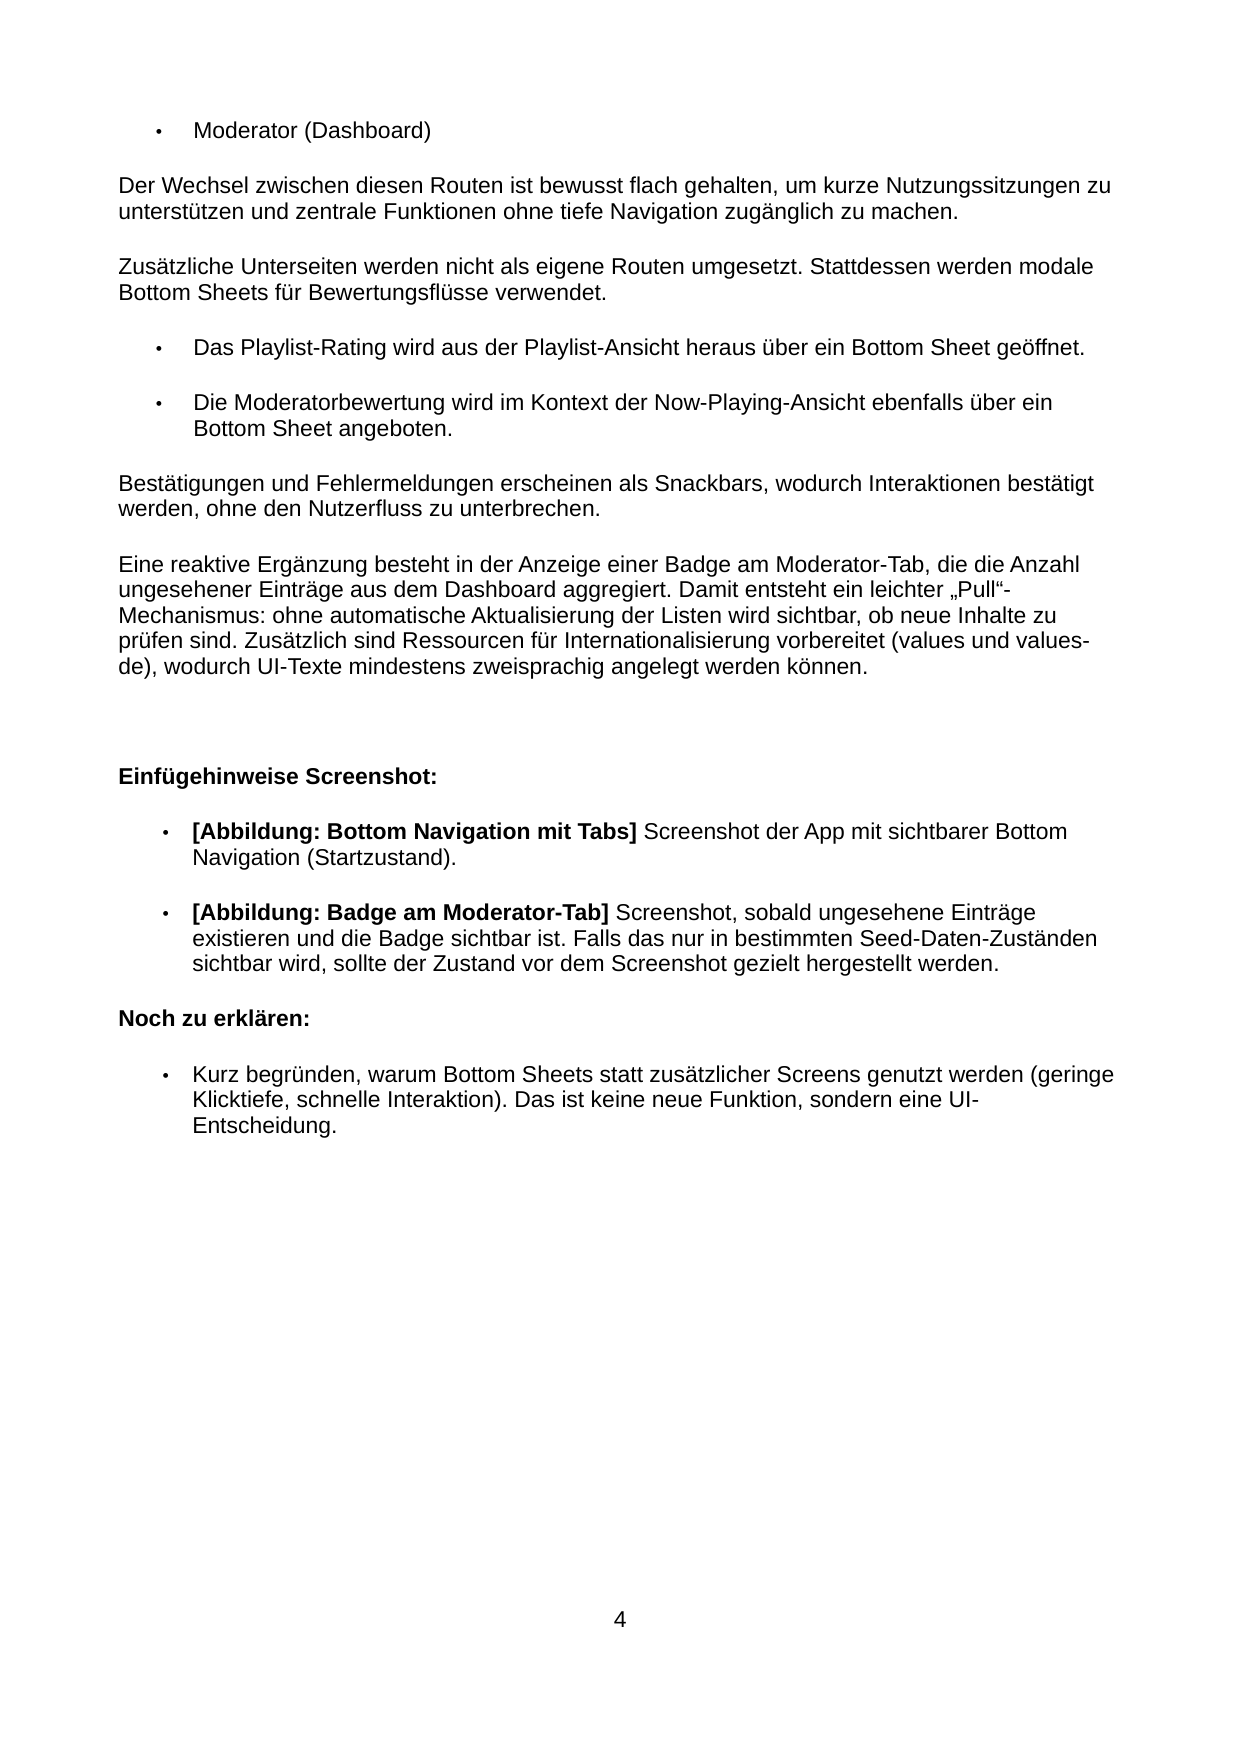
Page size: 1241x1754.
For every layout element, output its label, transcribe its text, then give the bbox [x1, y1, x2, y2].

list Das Playlist-Rating wird aus der Playlist-Ansicht heraus über ein Bottom Sheet geöffnet. [156, 335, 1122, 360]
list [Abbildung: Bottom Navigation mit Tabs] Screenshot der App mit sichtbarer Bottom Navigation (Startzustand). [162, 819, 1122, 870]
text Noch zu erklären: [118, 1006, 1122, 1032]
text Bestätigungen und Fehlermeldungen erscheinen als Snackbars, wodurch Interaktionen bestätigt werden, ohne den Nutzerfluss zu unterbrechen. [118, 471, 1122, 522]
text Der Wechsel zwischen diesen Routen ist bewusst flach gehalten, um kurze Nutzungssitzungen zu unterstützen und zentrale Funktionen ohne tiefe Navigation zugänglich zu machen. [118, 173, 1122, 224]
text Einfügehinweise Screenshot: [118, 764, 1122, 789]
text Eine reaktive Ergänzung besteht in der Anzeige einer Badge am Moderator-Tab, die die Anzahl ungesehener Einträge aus dem Dashboard aggregiert. Damit entsteht ein leichter „Pull“-Mechanismus: ohne automatische Aktualisierung der Listen wird sichtbar, ob neue Inhalte zu prüfen sind. Zusätzlich sind Ressourcen für Internationalisierung vorbereitet (values und values-de), wodurch UI-Texte mindestens zweisprachig angelegt werden können. [118, 551, 1122, 679]
list Moderator (Dashboard) [156, 118, 1122, 144]
list Kurz begründen, warum Bottom Sheets statt zusätzlicher Screens genutzt werden (geringe Klicktiefe, schnelle Interaktion). Das ist keine neue Funktion, sondern eine UI-Entscheidung. [162, 1061, 1122, 1138]
list [Abbildung: Badge am Moderator-Tab] Screenshot, sobald ungesehene Einträge existieren und die Badge sichtbar ist. Falls das nur in bestimmten Seed-Daten-Zuständen sichtbar wird, sollte der Zustand vor dem Screenshot gezielt hergestellt werden. [162, 900, 1122, 977]
list Die Moderatorbewertung wird im Kontext der Now-Playing-Ansicht ebenfalls über ein Bottom Sheet angeboten. [156, 390, 1122, 441]
text Zusätzliche Unterseiten werden nicht als eigene Routen umgesetzt. Stattdessen werden modale Bottom Sheets für Bewertungsflüsse verwendet. [118, 254, 1122, 305]
